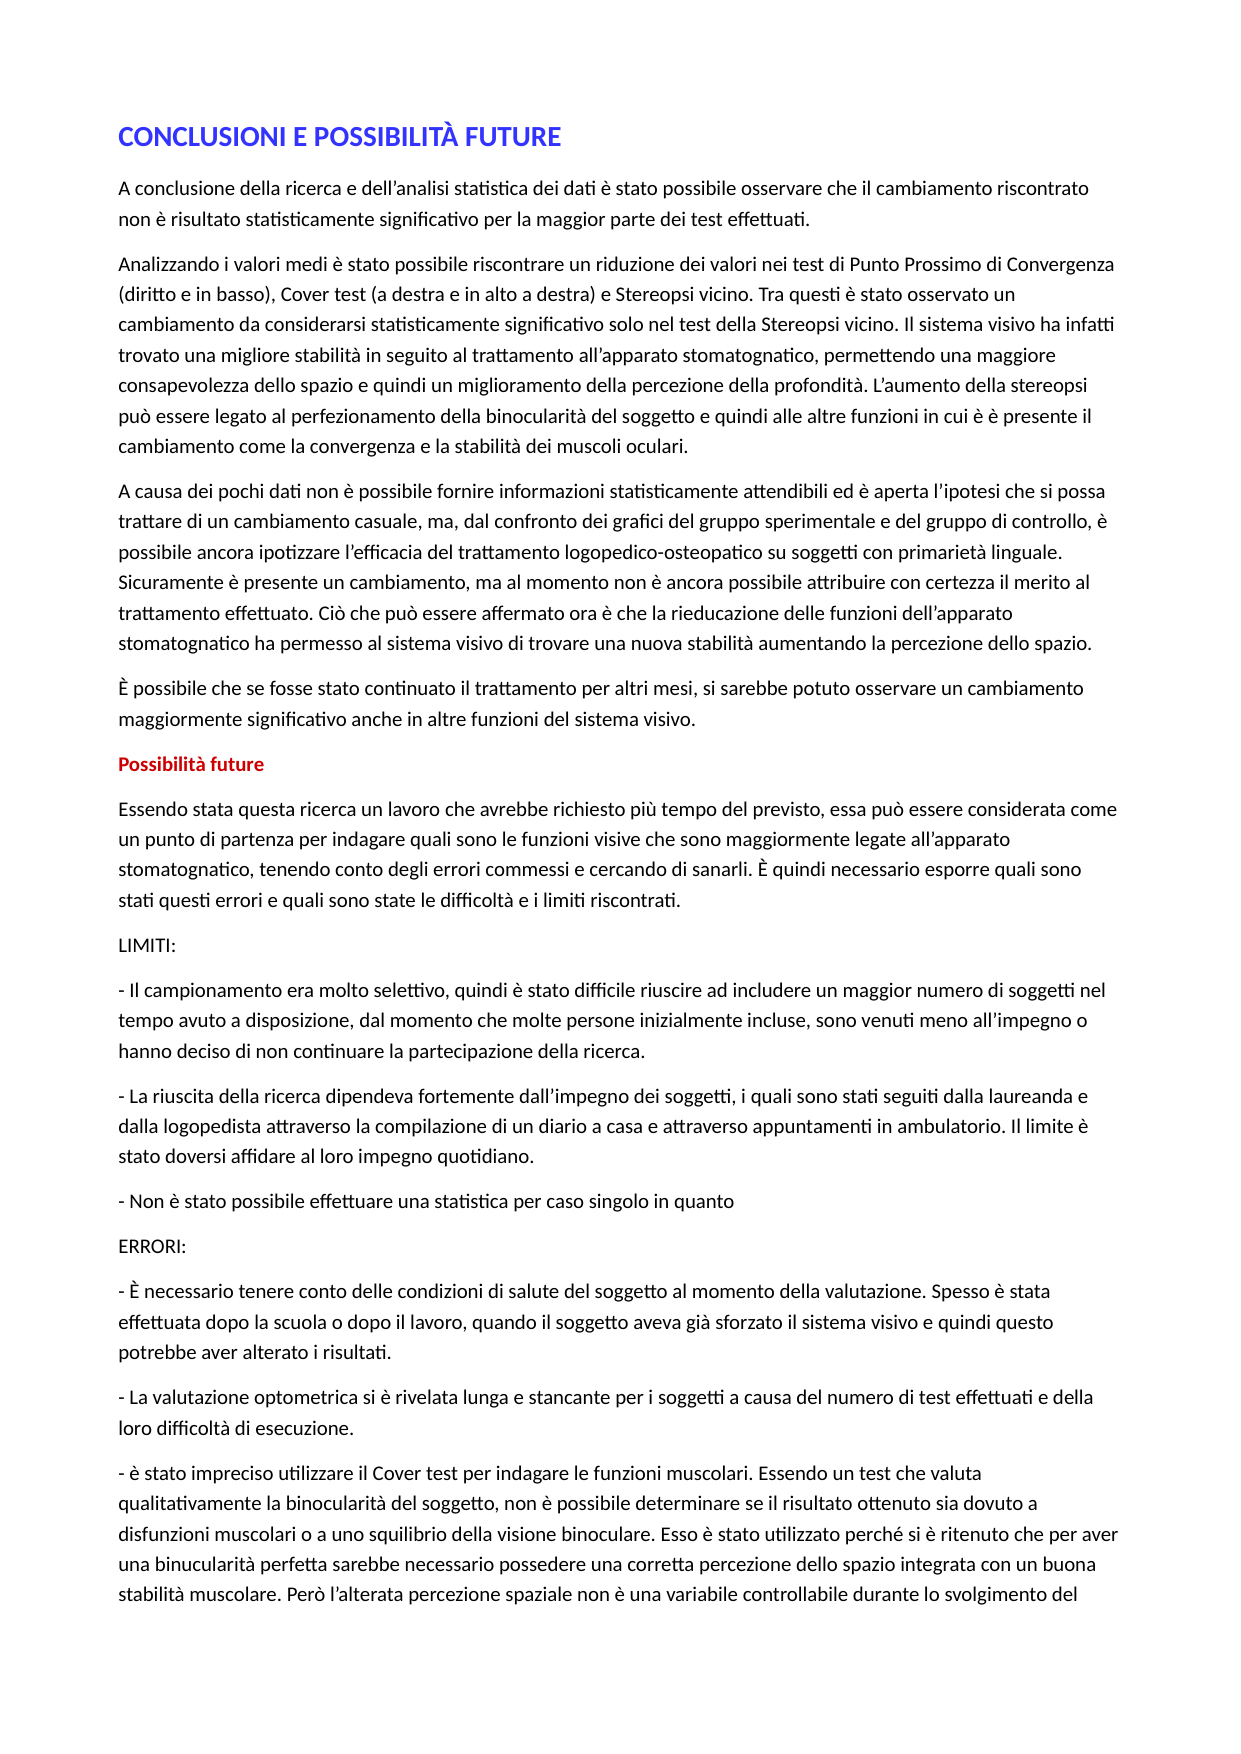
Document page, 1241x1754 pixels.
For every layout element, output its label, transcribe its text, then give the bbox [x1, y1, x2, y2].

text Essendo stata questa ricerca un lavoro che avrebbe richiesto più tempo del previsto, essa può essere considerata come un punto di partenza per indagare quali sono le funzioni visive che sono maggiormente legate all’apparato stomatognatico, tenendo conto degli errori commessi e cercando di sanarli. È quindi necessario esporre quali sono stati questi errori e quali sono state le difficoltà e i limiti riscontrati. [118, 796, 1122, 912]
text LIMITI: [118, 932, 1122, 957]
text È possibile che se fosse stato continuato il trattamento per altri mesi, si sarebbe potuto osservare un cambiamento maggiormente significativo anche in altre funzioni del sistema visivo. [118, 675, 1122, 731]
text Possibilità future [118, 751, 1122, 776]
text - La valutazione optometrica si è rivelata lunga e stancante per i soggetti a causa del numero di test effettuati e della loro difficoltà di esecuzione. [118, 1384, 1122, 1440]
text - Il campionamento era molto selettivo, quindi è stato difficile riuscire ad includere un maggior numero di soggetti nel tempo avuto a disposizione, dal momento che molte persone inizialmente incluse, sono venuti meno all’impegno o hanno deciso di non continuare la partecipazione della ricerca. [118, 977, 1122, 1063]
text A causa dei pochi dati non è possibile fornire informazioni statisticamente attendibili ed è aperta l’ipotesi che si possa trattare di un cambiamento casuale, ma, dal confronto dei grafici del gruppo sperimentale e del gruppo di controllo, è possibile ancora ipotizzare l’efficacia del trattamento logopedico-osteopatico su soggetti con primarietà linguale. Sicuramente è presente un cambiamento, ma al momento non è ancora possibile attribuire con certezza il merito al trattamento effettuato. Ciò che può essere affermato ora è che la rieducazione delle funzioni dell’apparato stomatognatico ha permesso al sistema visivo di trovare una nuova stabilità aumentando la percezione dello spazio. [118, 478, 1122, 656]
text - La riuscita della ricerca dipendeva fortemente dall’impegno dei soggetti, i quali sono stati seguiti dalla laureanda e dalla logopedista attraverso la compilazione di un diario a casa e attraverso appuntamenti in ambulatorio. Il limite è stato doversi affidare al loro impegno quotidiano. [118, 1083, 1122, 1169]
text - È necessario tenere conto delle condizioni di salute del soggetto al momento della valutazione. Spesso è stata effettuata dopo la scuola o dopo il lavoro, quando il soggetto aveva già sforzato il sistema visivo e quindi questo potrebbe aver alterato i risultati. [118, 1279, 1122, 1365]
text ERRORI: [118, 1234, 1122, 1259]
text A conclusione della ricerca e dell’analisi statistica dei dati è stato possibile osservare che il cambiamento riscontrato non è risultato statisticamente significativo per la maggior parte dei test effettuati. [118, 175, 1122, 231]
text - Non è stato possibile effettuare una statistica per caso singolo in quanto [118, 1189, 1122, 1214]
text Analizzando i valori medi è stato possibile riscontrare un riduzione dei valori nei test di Punto Prossimo di Convergenza (diritto e in basso), Cover test (a destra e in alto a destra) e Stereopsi vicino. Tra questi è stato osservato un cambiamento da considerarsi statisticamente significativo solo nel test della Stereopsi vicino. Il sistema visivo ha infatti trovato una migliore stabilità in seguito al trattamento all’apparato stomatognatico, permettendo una maggiore consapevolezza dello spazio e quindi un miglioramento della percezione della profondità. L’aumento della stereopsi può essere legato al perfezionamento della binocularità del soggetto e quindi alle altre funzioni in cui è è presente il cambiamento come la convergenza e la stabilità dei muscoli oculari. [118, 251, 1122, 459]
text - è stato impreciso utilizzare il Cover test per indagare le funzioni muscolari. Essendo un test che valuta qualitativamente la binocularità del soggetto, non è possibile determinare se il risultato ottenuto sia dovuto a disfunzioni muscolari o a uno squilibrio della visione binoculare. Esso è stato utilizzato perché si è ritenuto che per aver una binucularità perfetta sarebbe necessario possedere una corretta percezione dello spazio integrata con un buona stabilità muscolare. Però l’alterata percezione spaziale non è una variabile controllabile durante lo svolgimento del [118, 1460, 1122, 1607]
text CONCLUSIONI E POSSIBILITÀ FUTURE [118, 118, 1122, 154]
